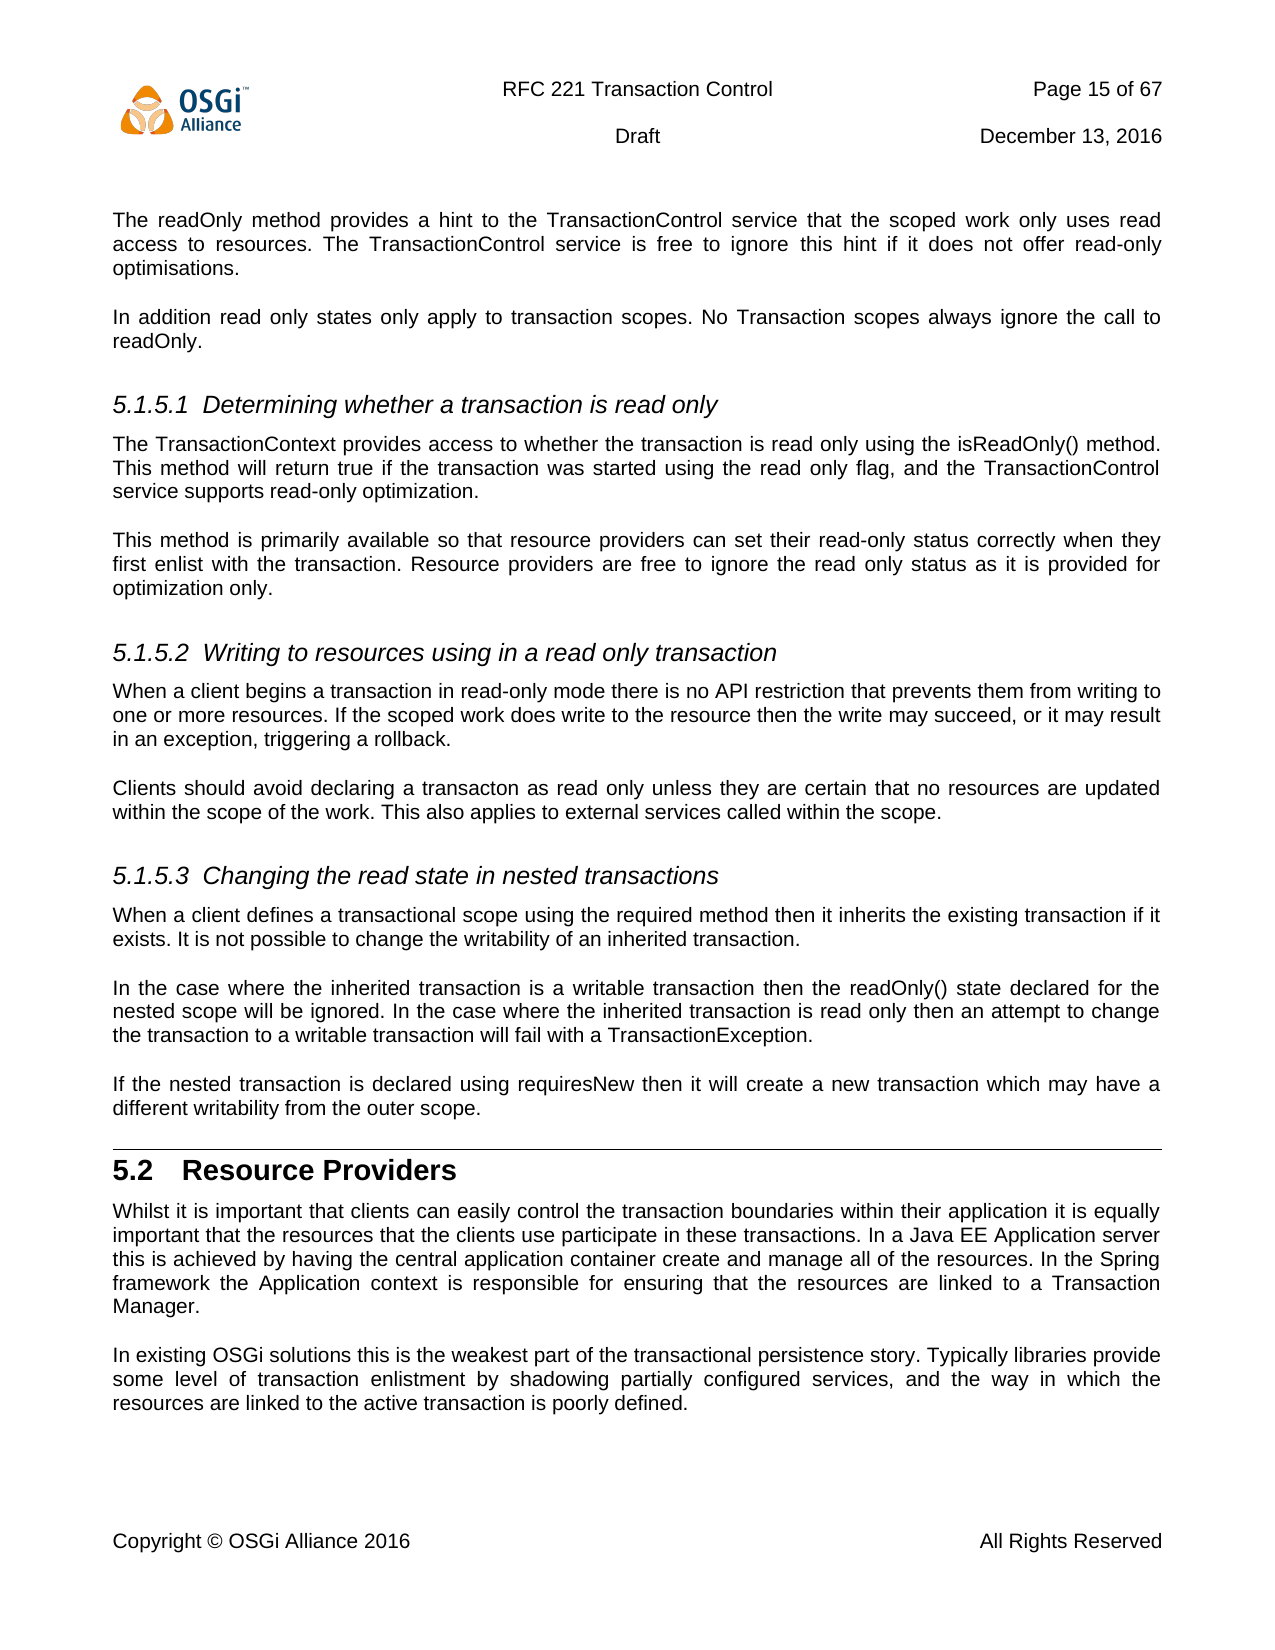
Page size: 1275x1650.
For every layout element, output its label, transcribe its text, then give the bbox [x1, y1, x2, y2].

picture [113, 78, 257, 142]
text Clients should avoid declaring a transacton as read only unless they are certain that no resources are updated within the scope of the work. This also applies to external services called within the scope. [112, 776, 1162, 824]
text The readOnly method provides a hint to the TransactionControl service that the scoped work only uses read access to resources. The TransactionControl service is free to ignore this hint if it does not offer read-only optimisations. [112, 208, 1162, 280]
text The TransactionContext provides access to whether the transaction is read only using the isReadOnly() method. This method will return true if the transaction was started using the read only flag, and the TransactionControl service supports read-only optimization. [112, 431, 1162, 503]
subtitle Changing the read state in nested transactions [112, 861, 1162, 890]
text In the case where the inherited transaction is a writable transaction then the readOnly() state declared for the nested scope will be ignored. In the case where the inherited transaction is read only then an attempt to change the transaction to a writable transaction will fail with a TransactionException. [112, 975, 1162, 1047]
text In addition read only states only apply to transaction scopes. No Transaction scopes always ignore the call to readOnly. [112, 305, 1162, 353]
text If the nested transaction is declared using requiresNew then it will create a new transaction which may have a different writability from the outer scope. [112, 1072, 1162, 1120]
subtitle Determining whether a transaction is read only [112, 390, 1162, 419]
subtitle Resource Providers [112, 1150, 1162, 1186]
text When a client begins a transaction in read-only mode there is no API restriction that prevents them from writing to one or more resources. If the scoped work does write to the resource then the write may succeed, or it may result in an exception, triggering a rollback. [112, 679, 1162, 751]
text When a client defines a transactional scope using the required method then it inherits the existing transaction if it exists. It is not possible to change the writability of an inherited transaction. [112, 902, 1162, 950]
text Whilst it is important that clients can easily control the transaction boundaries within their application it is equally important that the resources that the clients use participate in these transactions. In a Java EE Application server this is achieved by having the central application container create and manage all of the resources. In the Spring framework the Application context is responsible for ensuring that the resources are linked to a Transaction Manager. [112, 1198, 1162, 1318]
text This method is primarily available so that resource providers can set their read-only status correctly when they first enlist with the transaction. Resource providers are free to ignore the read only status as it is provided for optimization only. [112, 528, 1162, 600]
text In existing OSGi solutions this is the weakest part of the transactional persistence story. Typically libraries provide some level of transaction enlistment by shadowing partially configured services, and the way in which the resources are linked to the active transaction is poorly defined. [112, 1343, 1162, 1415]
subtitle Writing to resources using in a read only transaction [112, 638, 1162, 666]
